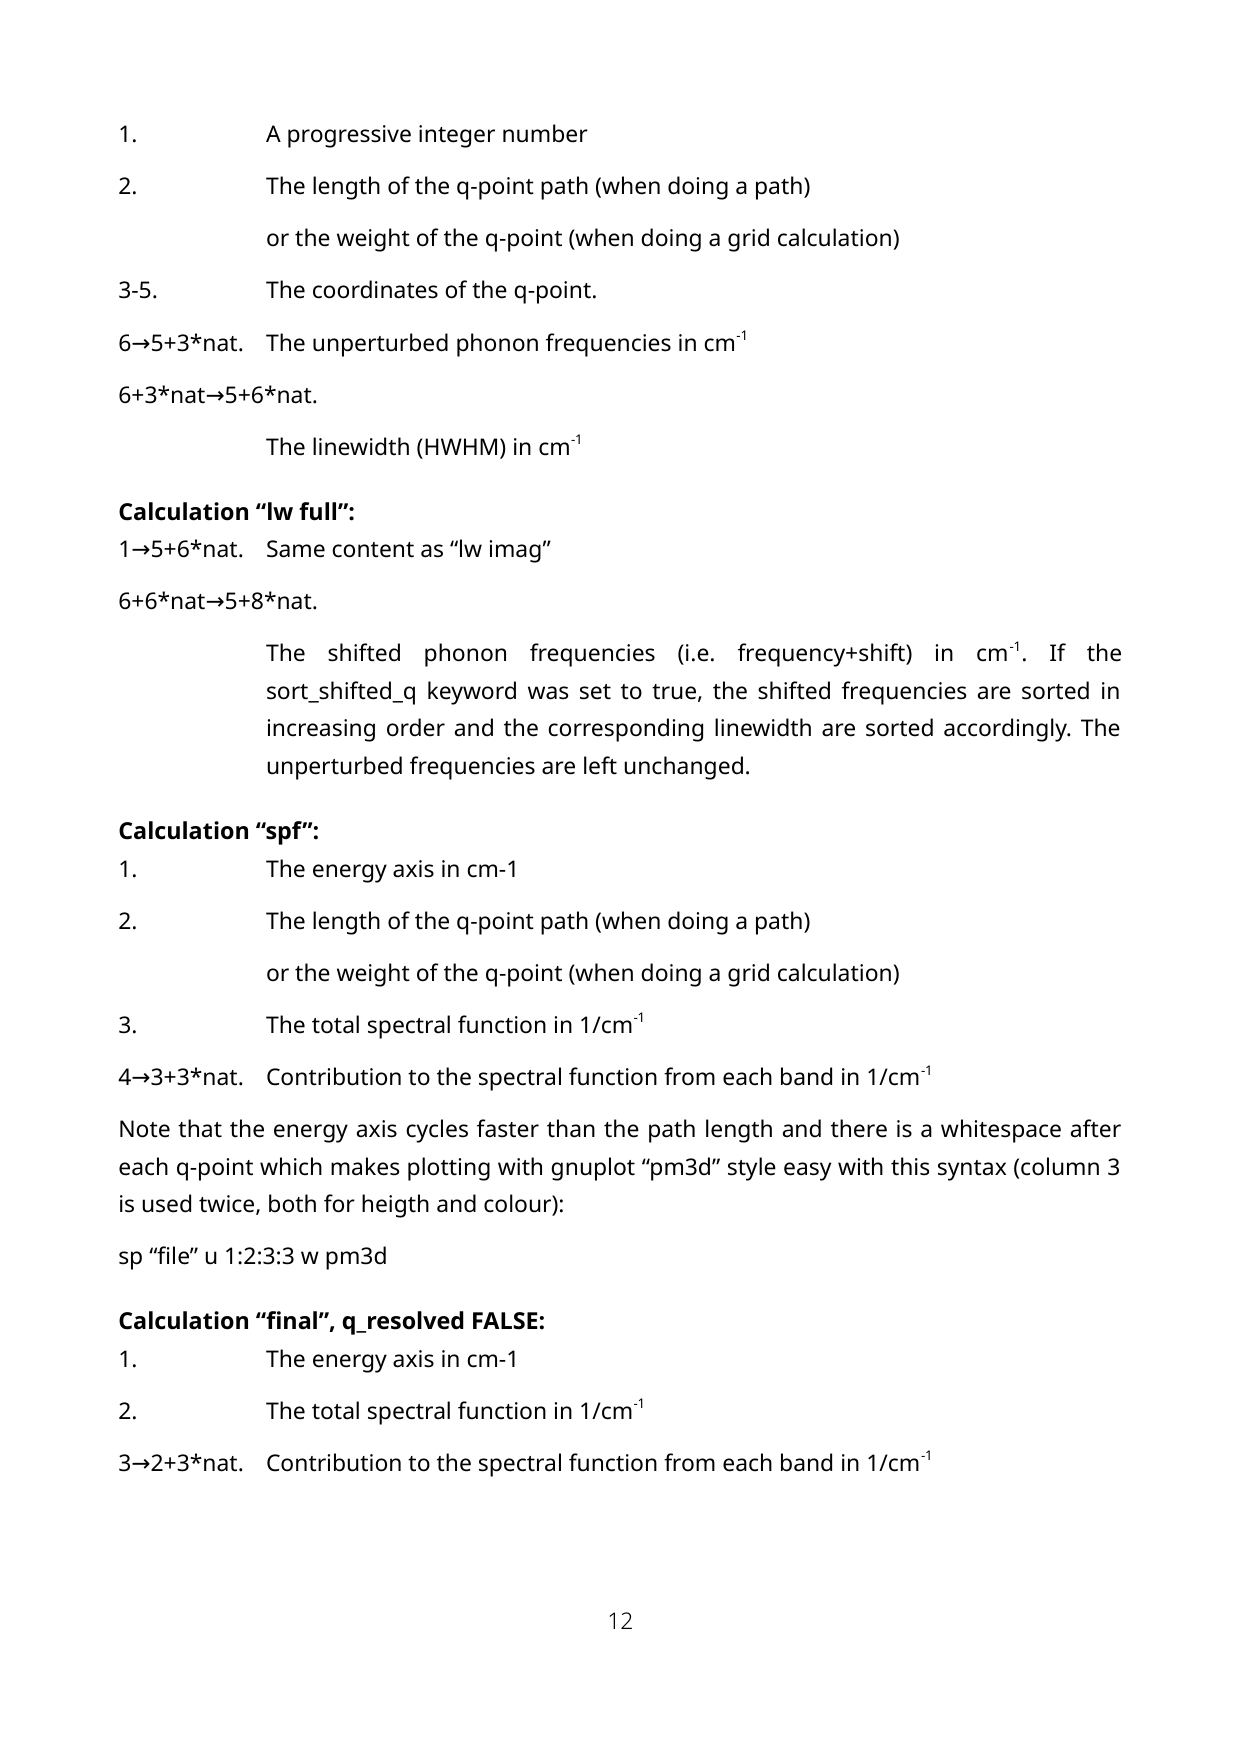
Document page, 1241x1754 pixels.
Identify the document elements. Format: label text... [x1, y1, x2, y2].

subtitle Calculation “spf”: [118, 814, 1122, 846]
text 4→3+3*nat. Contribution to the spectral function from each band in 1/cm-1 [118, 1061, 1122, 1092]
text Note that the energy axis cycles faster than the path length and there is a whitespace after each q-point which makes plotting with gnuplot “pm3d” style easy with this syntax (column 3 is used twice, both for heigth and colour): [118, 1113, 1122, 1219]
text 6→5+3*nat. The unperturbed phonon frequencies in cm-1 [118, 326, 1122, 358]
text 1. The energy axis in cm-1 [118, 1343, 1122, 1374]
text 6+3*nat→5+6*nat. [118, 378, 1122, 410]
text 3→2+3*nat. Contribution to the spectral function from each band in 1/cm-1 [118, 1447, 1122, 1478]
text 3-5. The coordinates of the q-point. [118, 274, 1122, 306]
subtitle Calculation “final”, q_resolved FALSE: [118, 1304, 1122, 1336]
text 2. The total spectral function in 1/cm-1 [118, 1395, 1122, 1426]
text 2. The length of the q-point path (when doing a path) [118, 170, 1122, 201]
text The shifted phonon frequencies (i.e. frequency+shift) in cm-1. If the sort_shifted_q keyword was set to true, the shifted frequencies are sorted in increasing order and the corresponding linewidth are sorted accordingly. The unperturbed frequencies are left unchanged. [266, 637, 1122, 781]
text 2. The length of the q-point path (when doing a path) [118, 904, 1122, 936]
text or the weight of the q-point (when doing a grid calculation) [118, 222, 1122, 253]
text or the weight of the q-point (when doing a grid calculation) [118, 957, 1122, 988]
subtitle Calculation “lw full”: [118, 495, 1122, 527]
text 6+6*nat→5+8*nat. [118, 585, 1122, 617]
text 3. The total spectral function in 1/cm-1 [118, 1009, 1122, 1040]
text sp “file” u 1:2:3:3 w pm3d [118, 1240, 1122, 1271]
text 1. The energy axis in cm-1 [118, 852, 1122, 884]
text 1→5+6*nat. Same content as “lw imag” [118, 533, 1122, 564]
text The linewidth (HWHM) in cm-1 [118, 431, 1122, 462]
text 1. A progressive integer number [118, 118, 1122, 149]
